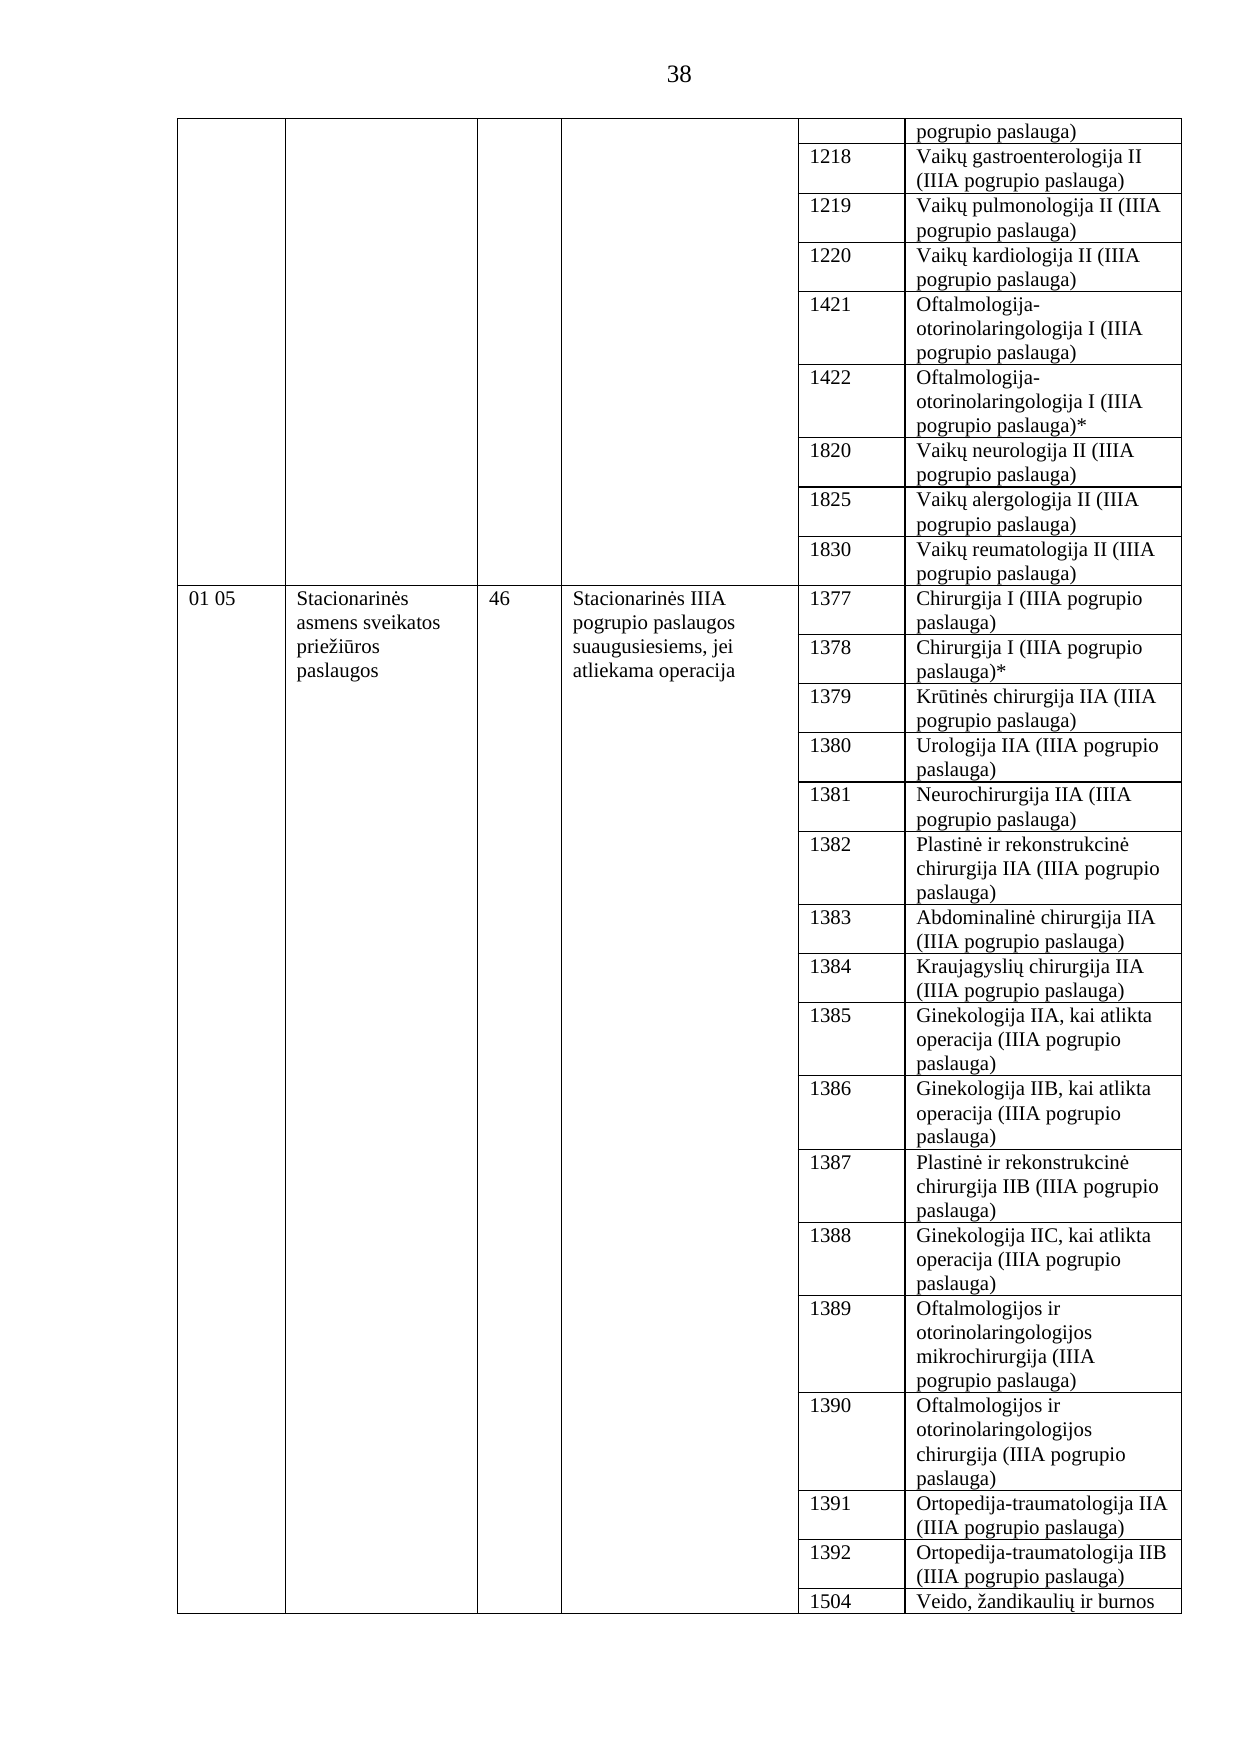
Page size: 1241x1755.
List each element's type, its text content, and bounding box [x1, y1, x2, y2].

table_cell 1378 [799, 635, 904, 683]
table_cell 1379 [799, 684, 904, 732]
table_cell Stacionarinės IIIA pogrupio paslaugos suaugusiesiems, jei atliekama operacija [562, 586, 798, 1613]
table_cell 1384 [799, 954, 904, 1002]
table_cell 1391 [799, 1491, 904, 1539]
table_cell Neurochirurgija IIA (IIIA pogrupio paslauga) [906, 783, 1181, 831]
table_cell Vaikų neurologija II (IIIA pogrupio paslauga) [906, 438, 1181, 486]
table_cell 1504 [799, 1589, 904, 1613]
table_cell Vaikų reumatologija II (IIIA pogrupio paslauga) [906, 537, 1181, 585]
table_cell Vaikų alergologija II (IIIA pogrupio paslauga) [906, 488, 1181, 536]
table_cell Vaikų kardiologija II (IIIA pogrupio paslauga) [906, 243, 1181, 291]
table_cell pogrupio paslauga) [906, 119, 1181, 143]
table_cell Vaikų gastroenterologija II (IIIA pogrupio paslauga) [906, 144, 1181, 192]
table_cell 1392 [799, 1540, 904, 1588]
table_cell 1390 [799, 1393, 904, 1489]
table_cell [799, 119, 904, 143]
table_cell 1825 [799, 488, 904, 536]
table_cell 1389 [799, 1296, 904, 1392]
table_cell 1377 [799, 586, 904, 634]
table_cell Ginekologija IIA, kai atlikta operacija (IIIA pogrupio paslauga) [906, 1003, 1181, 1075]
table_cell 1218 [799, 144, 904, 192]
table_cell Kraujagyslių chirurgija IIA (IIIA pogrupio paslauga) [906, 954, 1181, 1002]
table_cell 1385 [799, 1003, 904, 1075]
table_cell Krūtinės chirurgija IIA (IIIA pogrupio paslauga) [906, 684, 1181, 732]
table_cell 1383 [799, 905, 904, 953]
table_cell 01 05 [178, 586, 285, 1613]
table_cell 1219 [799, 194, 904, 242]
table_cell 1422 [799, 365, 904, 437]
table_cell Chirurgija I (IIIA pogrupio paslauga)* [906, 635, 1181, 683]
table_cell 1382 [799, 832, 904, 904]
table_cell Oftalmologija-otorinolaringologija I (IIIA pogrupio paslauga)* [906, 365, 1181, 437]
table_cell Urologija IIA (IIIA pogrupio paslauga) [906, 733, 1181, 781]
table_cell Oftalmologijos ir otorinolaringologijos mikrochirurgija (IIIA pogrupio paslauga) [906, 1296, 1181, 1392]
table_cell Plastinė ir rekonstrukcinė chirurgija IIA (IIIA pogrupio paslauga) [906, 832, 1181, 904]
table_cell Ortopedija-traumatologija IIB (IIIA pogrupio paslauga) [906, 1540, 1181, 1588]
table_cell [478, 119, 561, 585]
table_cell Oftalmologijos ir otorinolaringologijos chirurgija (IIIA pogrupio paslauga) [906, 1393, 1181, 1489]
table_cell Ginekologija IIB, kai atlikta operacija (IIIA pogrupio paslauga) [906, 1076, 1181, 1148]
table_cell Stacionarinės asmens sveikatos priežiūros paslaugos [286, 586, 477, 1613]
table_cell 1380 [799, 733, 904, 781]
table_cell [178, 119, 285, 585]
table_cell Vaikų pulmonologija II (IIIA pogrupio paslauga) [906, 194, 1181, 242]
table_cell [562, 119, 798, 585]
table_cell 1381 [799, 783, 904, 831]
table_cell 46 [478, 586, 561, 1613]
table_cell 1830 [799, 537, 904, 585]
table_cell [286, 119, 477, 585]
table_cell 1421 [799, 292, 904, 364]
table_cell 1386 [799, 1076, 904, 1148]
table_cell Veido, žandikaulių ir burnos [906, 1589, 1181, 1613]
table_cell Ortopedija-traumatologija IIA (IIIA pogrupio paslauga) [906, 1491, 1181, 1539]
table_cell 1820 [799, 438, 904, 486]
table_cell Chirurgija I (IIIA pogrupio paslauga) [906, 586, 1181, 634]
table_cell 1220 [799, 243, 904, 291]
table_cell Plastinė ir rekonstrukcinė chirurgija IIB (IIIA pogrupio paslauga) [906, 1150, 1181, 1222]
table_cell 1388 [799, 1223, 904, 1295]
table_cell 1387 [799, 1150, 904, 1222]
table_cell Oftalmologija-otorinolaringologija I (IIIA pogrupio paslauga) [906, 292, 1181, 364]
table_cell Ginekologija IIC, kai atlikta operacija (IIIA pogrupio paslauga) [906, 1223, 1181, 1295]
table_cell Abdominalinė chirurgija IIA (IIIA pogrupio paslauga) [906, 905, 1181, 953]
